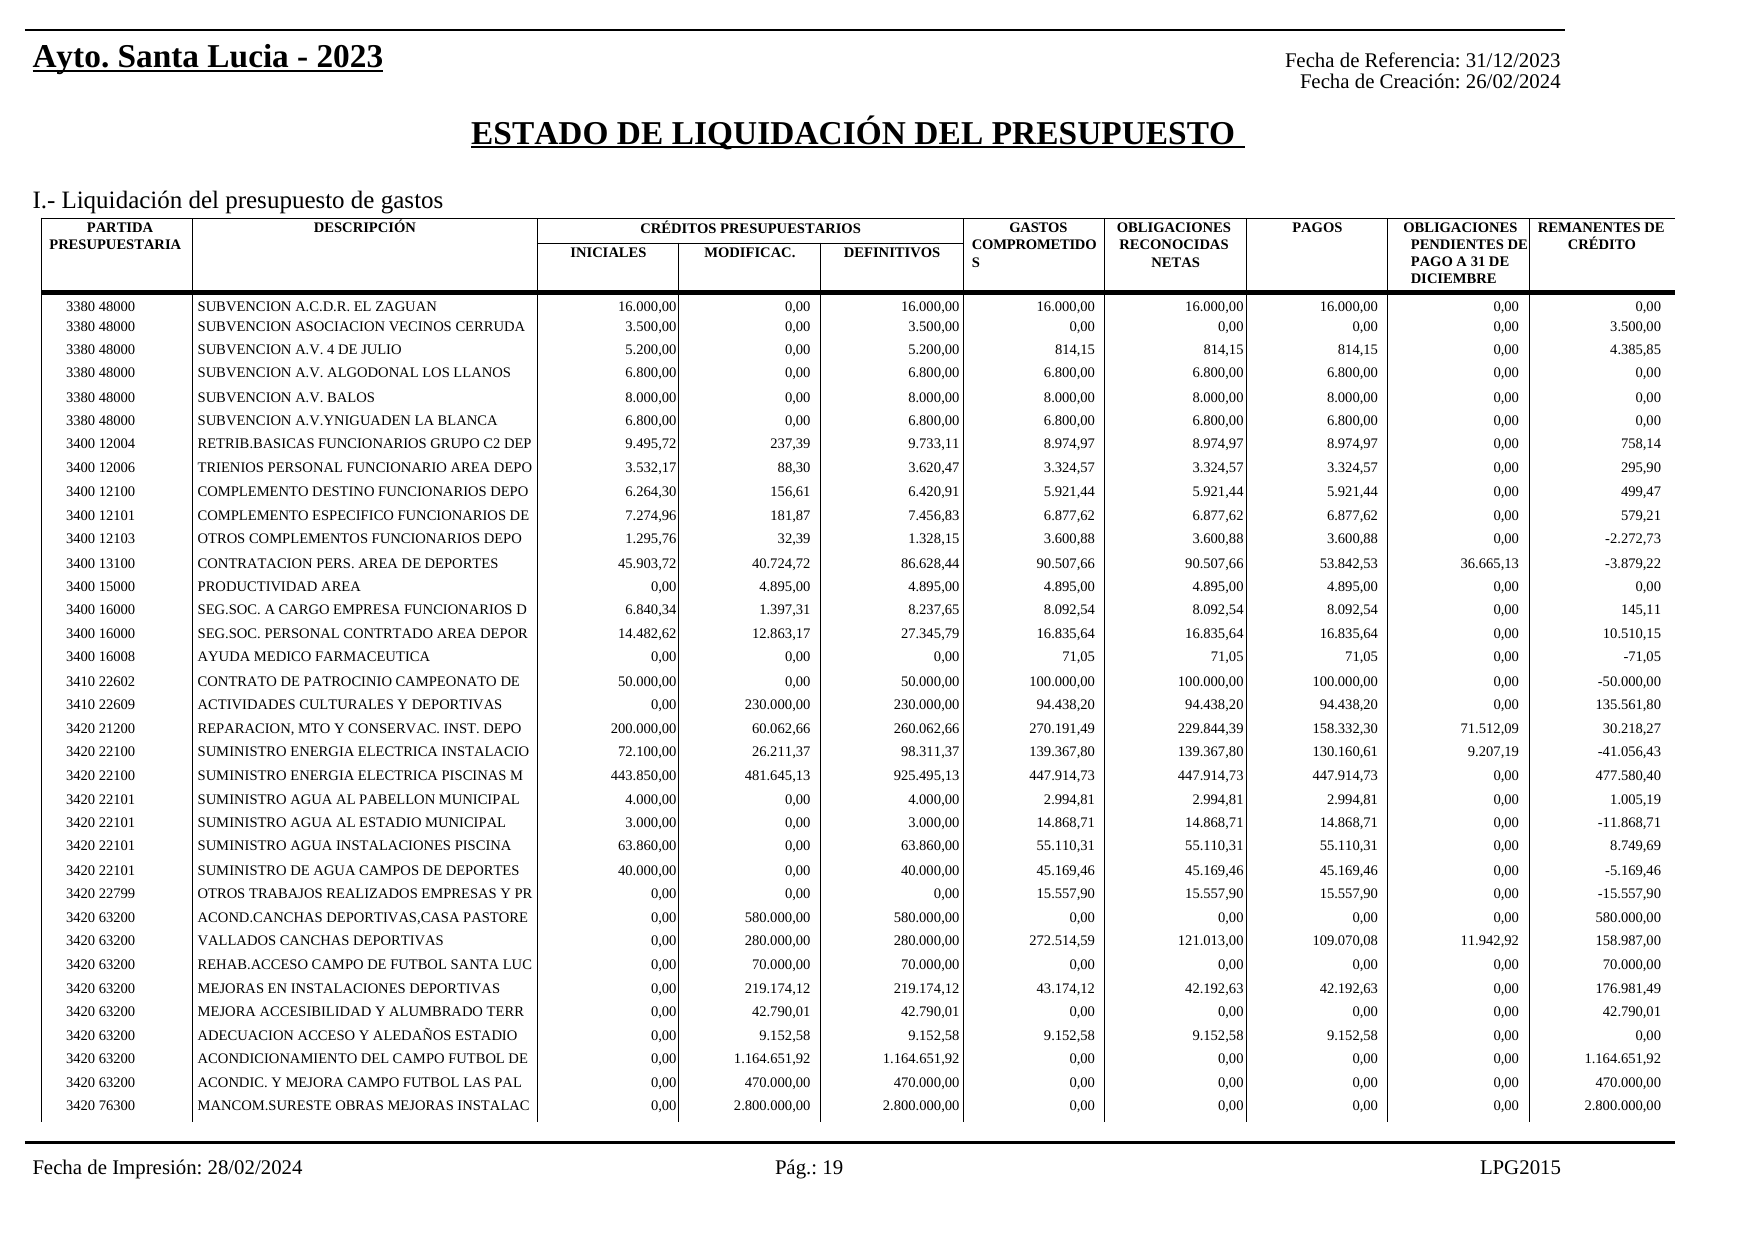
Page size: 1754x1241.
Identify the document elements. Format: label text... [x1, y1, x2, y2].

table_cell 0,00 [679, 338, 820, 361]
table_cell 16.835,64 [964, 621, 1104, 645]
table_cell 0,00 [821, 645, 963, 668]
table_cell 0,00 [1388, 976, 1529, 999]
table_cell 0,00 [1105, 1071, 1246, 1094]
table_cell 14.868,71 [964, 811, 1104, 834]
table_header OBLIGACIONES PENDIENTES DE PAGO A 31 DE DICIEMBRE [1388, 219, 1529, 290]
table_cell 5.921,44 [1247, 480, 1387, 503]
table_cell 4.895,00 [1247, 574, 1387, 597]
table_cell 63.860,00 [821, 834, 963, 857]
table_cell 230.000,00 [679, 692, 820, 716]
table_cell 0,00 [1105, 952, 1246, 976]
table_cell 0,00 [1388, 385, 1529, 408]
table_cell 121.013,00 [1105, 929, 1246, 952]
table_cell 36.665,13 [1388, 550, 1529, 574]
table_cell 230.000,00 [821, 692, 963, 716]
table_cell 71.512,09 [1388, 716, 1529, 739]
table_cell 0,00 [538, 929, 678, 952]
table_cell 42.790,01 [679, 1000, 820, 1023]
table_cell 3400 16000 [42, 621, 192, 645]
table_cell 0,00 [1247, 1094, 1387, 1122]
table_cell 3.600,88 [1105, 526, 1246, 550]
table_cell 0,00 [1388, 621, 1529, 645]
table_cell 0,00 [538, 1023, 678, 1046]
table_cell 6.264,30 [538, 480, 678, 503]
table_cell 70.000,00 [1530, 952, 1675, 976]
table_cell 0,00 [679, 314, 820, 337]
table_cell 0,00 [1105, 905, 1246, 928]
table_cell 1.164.651,92 [679, 1046, 820, 1071]
table_cell 3420 22101 [42, 858, 192, 881]
table_cell 1.005,19 [1530, 786, 1675, 811]
table_cell SEG.SOC. PERSONAL CONTRTADO AREA DEPOR [193, 621, 537, 645]
table_cell 814,15 [964, 338, 1104, 361]
table_cell 50.000,00 [538, 669, 678, 692]
table_cell 8.000,00 [1247, 385, 1387, 408]
table_cell 229.844,39 [1105, 716, 1246, 739]
table_cell SUMINISTRO ENERGIA ELECTRICA INSTALACIO [193, 740, 537, 763]
table_cell 3420 63200 [42, 952, 192, 976]
table_cell 40.000,00 [538, 858, 678, 881]
table_cell 2.994,81 [964, 786, 1104, 811]
table_cell 470.000,00 [821, 1071, 963, 1094]
table_cell 443.850,00 [538, 763, 678, 786]
table_cell 0,00 [821, 881, 963, 905]
table_cell 3400 12103 [42, 526, 192, 550]
table_cell MEJORA ACCESIBILIDAD Y ALUMBRADO TERR [193, 1000, 537, 1023]
table_cell 0,00 [1388, 314, 1529, 337]
table_cell 8.749,69 [1530, 834, 1675, 857]
table_cell -11.868,71 [1530, 811, 1675, 834]
table_cell 42.790,01 [1530, 1000, 1675, 1023]
table_cell 3400 12004 [42, 432, 192, 456]
table_cell 55.110,31 [964, 834, 1104, 857]
table_cell ACOND.CANCHAS DEPORTIVAS,CASA PASTORE [193, 905, 537, 928]
table_cell 3410 22609 [42, 692, 192, 716]
table_cell 15.557,90 [1247, 881, 1387, 905]
table_cell 16.000,00 [1105, 295, 1246, 314]
table_cell 3380 48000 [42, 314, 192, 337]
table_cell 0,00 [538, 881, 678, 905]
table_cell 3420 22101 [42, 811, 192, 834]
table_cell 86.628,44 [821, 550, 963, 574]
table_cell 145,11 [1530, 598, 1675, 621]
table_cell 447.914,73 [1247, 763, 1387, 786]
table_cell 6.840,34 [538, 598, 678, 621]
table_cell 60.062,66 [679, 716, 820, 739]
table_cell 470.000,00 [1530, 1071, 1675, 1094]
table_cell 0,00 [964, 905, 1104, 928]
table_cell 0,00 [1388, 574, 1529, 597]
table_header CRÉDITOS PRESUPUESTARIOS [538, 219, 963, 242]
table_cell 1.397,31 [679, 598, 820, 621]
table_cell SUMINISTRO AGUA AL PABELLON MUNICIPAL [193, 786, 537, 811]
table_cell 0,00 [1388, 858, 1529, 881]
table_header REMANENTES DE CRÉDITO [1530, 219, 1675, 290]
table_cell 3.620,47 [821, 456, 963, 479]
table_cell 0,00 [679, 385, 820, 408]
table_cell 9.207,19 [1388, 740, 1529, 763]
table_cell 219.174,12 [679, 976, 820, 999]
table_cell 0,00 [1388, 432, 1529, 456]
table_cell 2.800.000,00 [1530, 1094, 1675, 1122]
table_cell 237,39 [679, 432, 820, 456]
table_cell 94.438,20 [1105, 692, 1246, 716]
table_cell 4.000,00 [538, 786, 678, 811]
table_cell 0,00 [1530, 1023, 1675, 1046]
text Ayto. Santa Lucia - 2023 Fecha de Referencia: 31/12/2023 [32, 39, 1674, 75]
table_cell 55.110,31 [1247, 834, 1387, 857]
table_cell 45.903,72 [538, 550, 678, 574]
table_cell 0,00 [1388, 409, 1529, 432]
table_cell SEG.SOC. A CARGO EMPRESA FUNCIONARIOS D [193, 598, 537, 621]
table_cell SUMINISTRO ENERGIA ELECTRICA PISCINAS M [193, 763, 537, 786]
table_cell 3400 15000 [42, 574, 192, 597]
table_cell 8.000,00 [1105, 385, 1246, 408]
table_cell 0,00 [1388, 598, 1529, 621]
table_cell 0,00 [1388, 881, 1529, 905]
table_cell 9.152,58 [1105, 1023, 1246, 1046]
table_cell 45.169,46 [1247, 858, 1387, 881]
table_cell 0,00 [1388, 480, 1529, 503]
table_cell 94.438,20 [964, 692, 1104, 716]
table_cell 0,00 [1388, 1046, 1529, 1071]
table_cell 45.169,46 [1105, 858, 1246, 881]
table_cell 3420 63200 [42, 1046, 192, 1071]
table_cell 3400 12006 [42, 456, 192, 479]
table_cell 16.835,64 [1247, 621, 1387, 645]
table_cell 53.842,53 [1247, 550, 1387, 574]
table_cell 8.974,97 [964, 432, 1104, 456]
table_cell RETRIB.BASICAS FUNCIONARIOS GRUPO C2 DEP [193, 432, 537, 456]
table_cell 580.000,00 [821, 905, 963, 928]
table_cell 2.994,81 [1247, 786, 1387, 811]
table_cell 72.100,00 [538, 740, 678, 763]
table_cell 0,00 [1530, 385, 1675, 408]
table_cell 3.324,57 [1105, 456, 1246, 479]
table_cell 925.495,13 [821, 763, 963, 786]
table_cell 7.456,83 [821, 503, 963, 526]
text Fecha de Creación: 26/02/2024 [1300, 75, 1674, 91]
table_cell 3420 63200 [42, 976, 192, 999]
table_cell 3.600,88 [1247, 526, 1387, 550]
table_cell 135.561,80 [1530, 692, 1675, 716]
table_cell 63.860,00 [538, 834, 678, 857]
table_cell 579,21 [1530, 503, 1675, 526]
table_cell 6.800,00 [821, 361, 963, 385]
table_cell 71,05 [964, 645, 1104, 668]
table_header GASTOS COMPROMETIDOS [964, 219, 1104, 290]
table_cell 1.295,76 [538, 526, 678, 550]
table_cell 6.800,00 [964, 361, 1104, 385]
table_cell 139.367,80 [964, 740, 1104, 763]
table_cell OTROS TRABAJOS REALIZADOS EMPRESAS Y PR [193, 881, 537, 905]
table_cell CONTRATO DE PATROCINIO CAMPEONATO DE [193, 669, 537, 692]
table_cell 158.987,00 [1530, 929, 1675, 952]
table_cell ACONDICIONAMIENTO DEL CAMPO FUTBOL DE [193, 1046, 537, 1071]
table_cell 580.000,00 [1530, 905, 1675, 928]
table_cell 0,00 [538, 574, 678, 597]
table_cell SUBVENCION A.V. ALGODONAL LOS LLANOS [193, 361, 537, 385]
table_cell 158.332,30 [1247, 716, 1387, 739]
text Fecha de Impresión: 28/02/2024 Pág.: 19 LPG2015 [32, 1156, 1674, 1179]
table_cell COMPLEMENTO ESPECIFICO FUNCIONARIOS DE [193, 503, 537, 526]
table_cell 0,00 [1388, 811, 1529, 834]
table_cell 6.877,62 [964, 503, 1104, 526]
table_cell 0,00 [1388, 834, 1529, 857]
table_cell 8.000,00 [538, 385, 678, 408]
table_cell 0,00 [679, 786, 820, 811]
table_cell 71,05 [1105, 645, 1246, 668]
table_cell 43.174,12 [964, 976, 1104, 999]
table_cell 100.000,00 [1247, 669, 1387, 692]
table_cell 0,00 [1388, 1071, 1529, 1094]
text I.- Liquidación del presupuesto de gastos [32, 187, 1674, 214]
table_cell 16.000,00 [538, 295, 678, 314]
table_cell -15.557,90 [1530, 881, 1675, 905]
table_cell SUMINISTRO DE AGUA CAMPOS DE DEPORTES [193, 858, 537, 881]
table_cell 481.645,13 [679, 763, 820, 786]
table_cell 0,00 [679, 858, 820, 881]
table_cell 3420 22100 [42, 763, 192, 786]
table_cell 0,00 [1247, 1046, 1387, 1071]
table_cell 12.863,17 [679, 621, 820, 645]
table_cell 0,00 [538, 976, 678, 999]
table_cell 3380 48000 [42, 338, 192, 361]
table_cell 477.580,40 [1530, 763, 1675, 786]
table_cell 580.000,00 [679, 905, 820, 928]
table_cell 0,00 [964, 1046, 1104, 1071]
table_cell 55.110,31 [1105, 834, 1246, 857]
table_cell SUMINISTRO AGUA AL ESTADIO MUNICIPAL [193, 811, 537, 834]
table_cell 9.152,58 [821, 1023, 963, 1046]
table_cell 3420 63200 [42, 1000, 192, 1023]
table_cell 0,00 [1247, 1000, 1387, 1023]
table_cell 0,00 [1388, 295, 1529, 314]
table_cell 280.000,00 [679, 929, 820, 952]
table_cell 6.800,00 [964, 409, 1104, 432]
table_cell 6.800,00 [538, 361, 678, 385]
table_cell 14.868,71 [1247, 811, 1387, 834]
table_header DESCRIPCIÓN [193, 219, 537, 290]
table_cell 814,15 [1105, 338, 1246, 361]
table_cell 6.800,00 [1105, 409, 1246, 432]
table_cell 40.724,72 [679, 550, 820, 574]
table_cell MODIFICAC. [679, 244, 820, 290]
table_cell 3380 48000 [42, 295, 192, 314]
table_cell 0,00 [1530, 574, 1675, 597]
table_cell 0,00 [538, 692, 678, 716]
table_cell 1.328,15 [821, 526, 963, 550]
table_cell 3380 48000 [42, 385, 192, 408]
table_cell 6.877,62 [1105, 503, 1246, 526]
table_cell 9.152,58 [679, 1023, 820, 1046]
table_cell 447.914,73 [964, 763, 1104, 786]
table_header OBLIGACIONES RECONOCIDAS NETAS [1105, 219, 1246, 290]
table_cell 139.367,80 [1105, 740, 1246, 763]
table_cell REPARACION, MTO Y CONSERVAC. INST. DEPO [193, 716, 537, 739]
table_cell 15.557,90 [964, 881, 1104, 905]
table_cell -5.169,46 [1530, 858, 1675, 881]
table_cell 0,00 [1388, 338, 1529, 361]
table_cell 0,00 [1388, 1000, 1529, 1023]
table_cell 280.000,00 [821, 929, 963, 952]
table_cell 8.000,00 [821, 385, 963, 408]
table_cell 0,00 [964, 314, 1104, 337]
table_cell -41.056,43 [1530, 740, 1675, 763]
table_cell 0,00 [1530, 361, 1675, 385]
table_cell 3.500,00 [1530, 314, 1675, 337]
table_cell 90.507,66 [1105, 550, 1246, 574]
table_cell 3420 63200 [42, 1023, 192, 1046]
table_cell 156,61 [679, 480, 820, 503]
table_cell 0,00 [1388, 456, 1529, 479]
table_cell 0,00 [1105, 1000, 1246, 1023]
table_cell MEJORAS EN INSTALACIONES DEPORTIVAS [193, 976, 537, 999]
table_cell 14.868,71 [1105, 811, 1246, 834]
table_cell 0,00 [1388, 786, 1529, 811]
table_cell 0,00 [538, 1046, 678, 1071]
table_cell 9.152,58 [964, 1023, 1104, 1046]
table_cell TRIENIOS PERSONAL FUNCIONARIO AREA DEPO [193, 456, 537, 479]
table_cell 88,30 [679, 456, 820, 479]
table_cell 109.070,08 [1247, 929, 1387, 952]
table_cell 0,00 [538, 645, 678, 668]
table_cell 3.500,00 [538, 314, 678, 337]
table_cell 3.000,00 [538, 811, 678, 834]
table_cell 70.000,00 [679, 952, 820, 976]
table_cell REHAB.ACCESO CAMPO DE FUTBOL SANTA LUC [193, 952, 537, 976]
table_cell 3420 63200 [42, 929, 192, 952]
table_cell 3.324,57 [1247, 456, 1387, 479]
table_cell 270.191,49 [964, 716, 1104, 739]
table_cell 98.311,37 [821, 740, 963, 763]
table_cell ACTIVIDADES CULTURALES Y DEPORTIVAS [193, 692, 537, 716]
table_cell 1.164.651,92 [1530, 1046, 1675, 1071]
table_cell 3400 13100 [42, 550, 192, 574]
table_cell 6.800,00 [1247, 409, 1387, 432]
table_cell 0,00 [1388, 692, 1529, 716]
table_cell 0,00 [1388, 1094, 1529, 1122]
table_cell 42.790,01 [821, 1000, 963, 1023]
table_cell 0,00 [679, 295, 820, 314]
table_cell 0,00 [1388, 905, 1529, 928]
table_cell 1.164.651,92 [821, 1046, 963, 1071]
table_cell DEFINITIVOS [821, 244, 963, 290]
table_cell 814,15 [1247, 338, 1387, 361]
table_cell 3400 12101 [42, 503, 192, 526]
table_cell 181,87 [679, 503, 820, 526]
table_cell 758,14 [1530, 432, 1675, 456]
table_cell 0,00 [1388, 361, 1529, 385]
table_cell 0,00 [679, 811, 820, 834]
table_cell -50.000,00 [1530, 669, 1675, 692]
table_cell 0,00 [964, 952, 1104, 976]
table_cell 3420 22101 [42, 786, 192, 811]
table_cell 4.000,00 [821, 786, 963, 811]
table_cell 0,00 [1105, 1094, 1246, 1122]
table_cell 0,00 [1388, 669, 1529, 692]
table_cell 0,00 [1247, 1071, 1387, 1094]
table_cell PRODUCTIVIDAD AREA [193, 574, 537, 597]
table_cell -3.879,22 [1530, 550, 1675, 574]
table_cell 0,00 [964, 1094, 1104, 1122]
table_cell 0,00 [1388, 526, 1529, 550]
table_cell 5.921,44 [964, 480, 1104, 503]
table_cell 0,00 [1388, 952, 1529, 976]
table_cell 0,00 [679, 669, 820, 692]
table_cell MANCOM.SURESTE OBRAS MEJORAS INSTALAC [193, 1094, 537, 1122]
table_header PAGOS [1247, 219, 1387, 290]
table_cell 3.000,00 [821, 811, 963, 834]
table_cell 7.274,96 [538, 503, 678, 526]
table_cell 3420 22101 [42, 834, 192, 857]
table_cell 3400 16000 [42, 598, 192, 621]
table_cell 3400 16008 [42, 645, 192, 668]
table_cell 6.420,91 [821, 480, 963, 503]
table_cell 16.000,00 [1247, 295, 1387, 314]
table_cell 0,00 [538, 952, 678, 976]
table_cell 6.800,00 [1247, 361, 1387, 385]
table_cell 6.800,00 [821, 409, 963, 432]
table_cell 260.062,66 [821, 716, 963, 739]
table_cell 3400 12100 [42, 480, 192, 503]
table_cell 27.345,79 [821, 621, 963, 645]
table_cell 70.000,00 [821, 952, 963, 976]
table_cell 5.200,00 [538, 338, 678, 361]
table_cell 0,00 [1388, 503, 1529, 526]
table_cell 42.192,63 [1247, 976, 1387, 999]
table_cell 176.981,49 [1530, 976, 1675, 999]
table_cell 0,00 [679, 834, 820, 857]
table_cell 9.152,58 [1247, 1023, 1387, 1046]
table_cell 0,00 [1530, 409, 1675, 432]
table_cell 4.385,85 [1530, 338, 1675, 361]
table_cell 94.438,20 [1247, 692, 1387, 716]
table_cell 6.800,00 [538, 409, 678, 432]
table_cell SUMINISTRO AGUA INSTALACIONES PISCINA [193, 834, 537, 857]
table_cell 295,90 [1530, 456, 1675, 479]
table_header PARTIDA PRESUPUESTARIA [42, 219, 192, 290]
table_cell 0,00 [538, 905, 678, 928]
table_cell 0,00 [964, 1071, 1104, 1094]
table_cell 10.510,15 [1530, 621, 1675, 645]
table_cell 447.914,73 [1105, 763, 1246, 786]
table_cell 3420 63200 [42, 905, 192, 928]
table_cell 100.000,00 [964, 669, 1104, 692]
table_cell 0,00 [964, 1000, 1104, 1023]
table_cell -2.272,73 [1530, 526, 1675, 550]
table_cell 6.800,00 [1105, 361, 1246, 385]
table_cell VALLADOS CANCHAS DEPORTIVAS [193, 929, 537, 952]
table_cell 3.600,88 [964, 526, 1104, 550]
table_cell 90.507,66 [964, 550, 1104, 574]
table_cell 8.092,54 [1247, 598, 1387, 621]
table_cell 0,00 [679, 361, 820, 385]
table_cell 9.495,72 [538, 432, 678, 456]
table_cell 8.092,54 [1105, 598, 1246, 621]
table_cell CONTRATACION PERS. AREA DE DEPORTES [193, 550, 537, 574]
table_cell 0,00 [1530, 295, 1675, 314]
table_cell -71,05 [1530, 645, 1675, 668]
table_cell SUBVENCION ASOCIACION VECINOS CERRUDA [193, 314, 537, 337]
table_cell 6.877,62 [1247, 503, 1387, 526]
table_cell 2.800.000,00 [679, 1094, 820, 1122]
table_cell 0,00 [679, 409, 820, 432]
table_cell 2.800.000,00 [821, 1094, 963, 1122]
table_cell 4.895,00 [679, 574, 820, 597]
table_cell 11.942,92 [1388, 929, 1529, 952]
table_cell 0,00 [1247, 314, 1387, 337]
table_cell 0,00 [1105, 314, 1246, 337]
table_cell 3410 22602 [42, 669, 192, 692]
table_cell 0,00 [1247, 952, 1387, 976]
table_cell 0,00 [1388, 763, 1529, 786]
table_cell SUBVENCION A.V.YNIGUADEN LA BLANCA [193, 409, 537, 432]
table_cell 4.895,00 [964, 574, 1104, 597]
table_cell INICIALES [538, 244, 678, 290]
table_cell 470.000,00 [679, 1071, 820, 1094]
table_cell 0,00 [679, 881, 820, 905]
table_cell COMPLEMENTO DESTINO FUNCIONARIOS DEPO [193, 480, 537, 503]
table_cell 8.000,00 [964, 385, 1104, 408]
table_cell 14.482,62 [538, 621, 678, 645]
table_cell 3420 76300 [42, 1094, 192, 1122]
table_cell 0,00 [538, 1000, 678, 1023]
table_cell 3.500,00 [821, 314, 963, 337]
table_cell 2.994,81 [1105, 786, 1246, 811]
table_cell ADECUACION ACCESO Y ALEDAÑOS ESTADIO [193, 1023, 537, 1046]
table_cell 8.237,65 [821, 598, 963, 621]
table_cell 0,00 [538, 1071, 678, 1094]
table_cell 130.160,61 [1247, 740, 1387, 763]
table_cell 50.000,00 [821, 669, 963, 692]
table_cell 42.192,63 [1105, 976, 1246, 999]
table_cell 5.200,00 [821, 338, 963, 361]
table_cell 3420 22799 [42, 881, 192, 905]
table_cell 16.000,00 [964, 295, 1104, 314]
table_cell 5.921,44 [1105, 480, 1246, 503]
table_cell 26.211,37 [679, 740, 820, 763]
table_cell 8.092,54 [964, 598, 1104, 621]
table_cell 4.895,00 [1105, 574, 1246, 597]
table_cell 100.000,00 [1105, 669, 1246, 692]
table_cell 8.974,97 [1105, 432, 1246, 456]
table_cell 0,00 [1105, 1046, 1246, 1071]
table_cell 3420 22100 [42, 740, 192, 763]
table_cell 0,00 [679, 645, 820, 668]
table_cell 0,00 [1247, 905, 1387, 928]
table_cell 45.169,46 [964, 858, 1104, 881]
table_cell 499,47 [1530, 480, 1675, 503]
table_cell 16.000,00 [821, 295, 963, 314]
table_cell 272.514,59 [964, 929, 1104, 952]
table_cell 3.324,57 [964, 456, 1104, 479]
table_cell AYUDA MEDICO FARMACEUTICA [193, 645, 537, 668]
table_cell SUBVENCION A.V. BALOS [193, 385, 537, 408]
table_cell 16.835,64 [1105, 621, 1246, 645]
table_cell 40.000,00 [821, 858, 963, 881]
table_cell 8.974,97 [1247, 432, 1387, 456]
table_cell 0,00 [538, 1094, 678, 1122]
table_cell 3420 63200 [42, 1071, 192, 1094]
table_cell 200.000,00 [538, 716, 678, 739]
table_cell 3420 21200 [42, 716, 192, 739]
table_cell 30.218,27 [1530, 716, 1675, 739]
table_cell 15.557,90 [1105, 881, 1246, 905]
table_cell 71,05 [1247, 645, 1387, 668]
table_cell SUBVENCION A.V. 4 DE JULIO [193, 338, 537, 361]
table_cell OTROS COMPLEMENTOS FUNCIONARIOS DEPO [193, 526, 537, 550]
text ESTADO DE LIQUIDACIÓN DEL PRESUPUESTO [32, 113, 1674, 152]
table_cell SUBVENCION A.C.D.R. EL ZAGUAN [193, 295, 537, 314]
table_cell 32,39 [679, 526, 820, 550]
table_cell 3380 48000 [42, 409, 192, 432]
table_cell 4.895,00 [821, 574, 963, 597]
table_cell ACONDIC. Y MEJORA CAMPO FUTBOL LAS PAL [193, 1071, 537, 1094]
table_cell 3.532,17 [538, 456, 678, 479]
table_cell 0,00 [1388, 1023, 1529, 1046]
table_cell 0,00 [1388, 645, 1529, 668]
table_cell 3380 48000 [42, 361, 192, 385]
table_cell 219.174,12 [821, 976, 963, 999]
table_cell 9.733,11 [821, 432, 963, 456]
